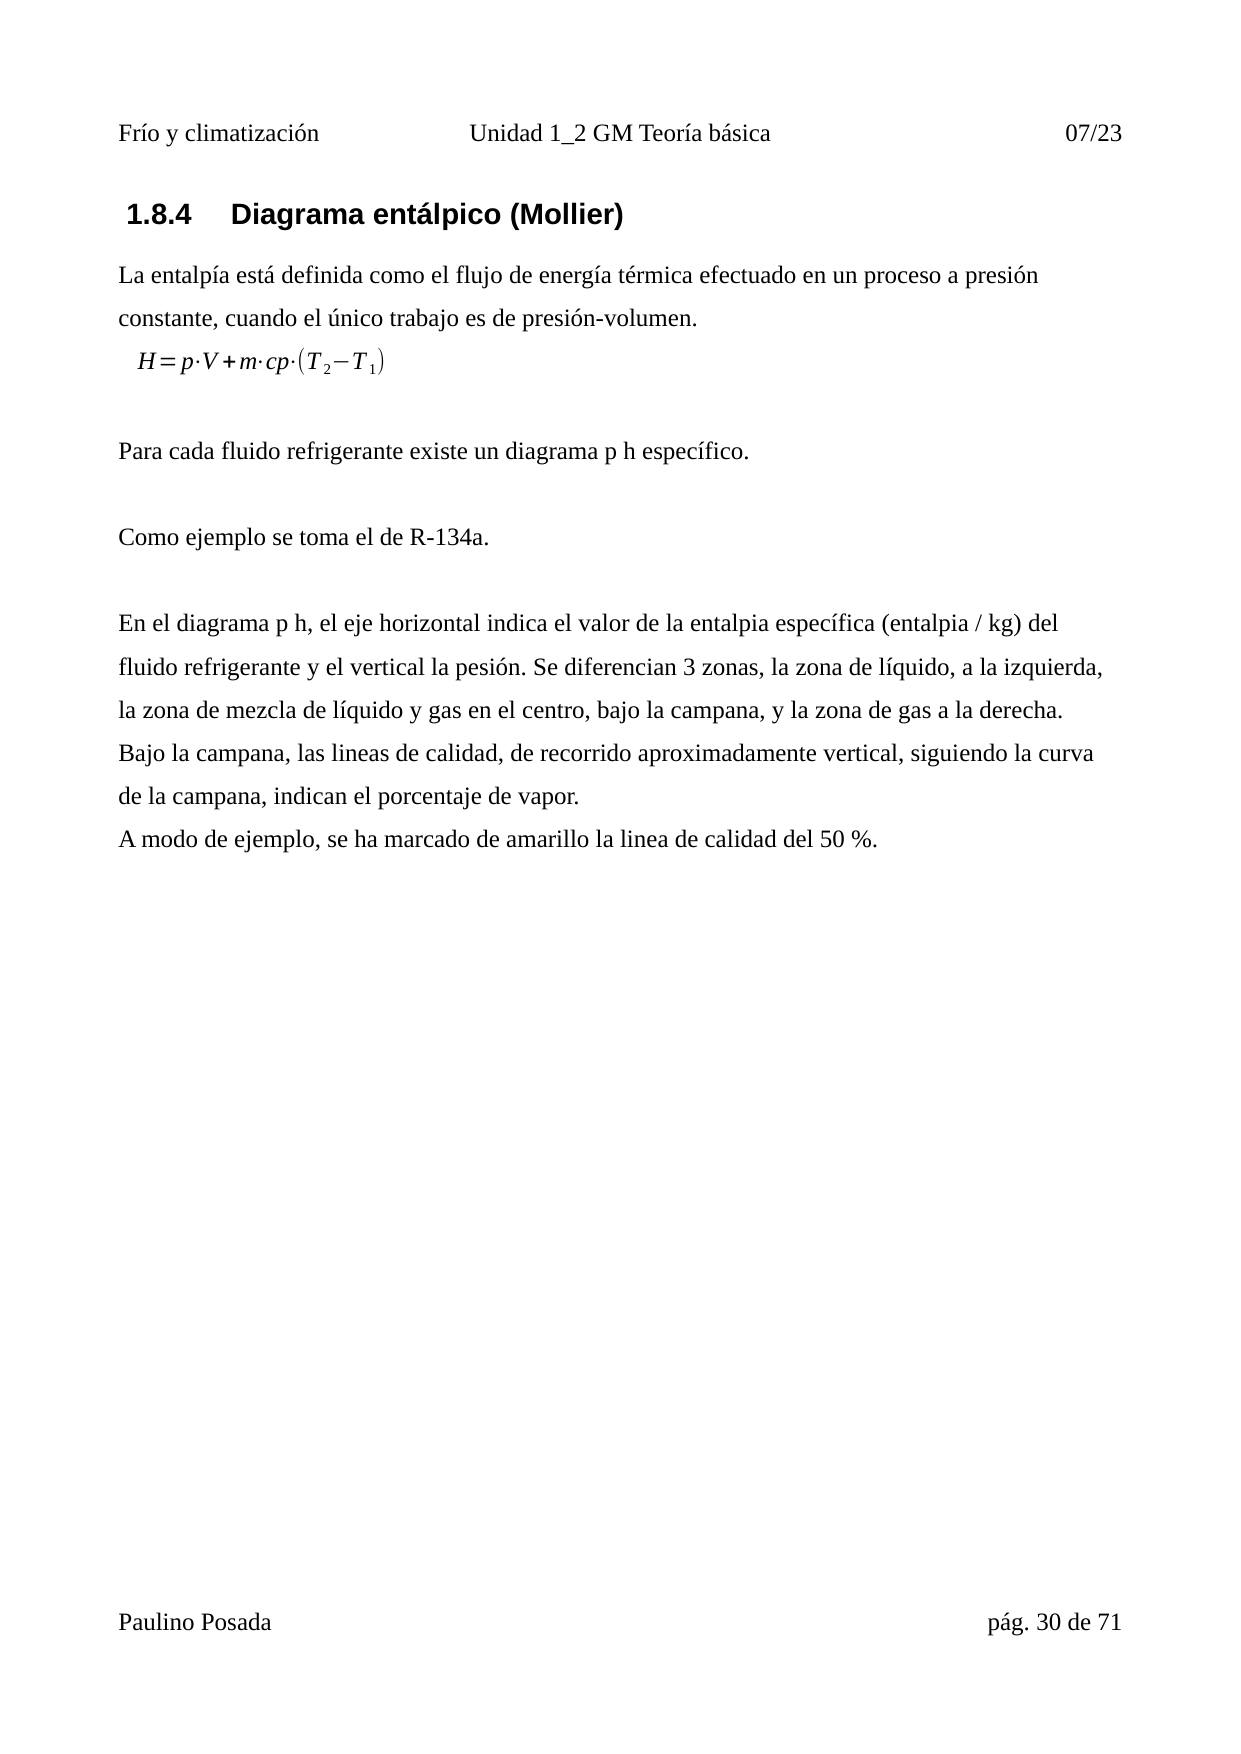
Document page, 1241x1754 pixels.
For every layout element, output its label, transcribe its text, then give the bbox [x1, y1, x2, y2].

subtitle Diagrama entálpico (Mollier) [118, 197, 1122, 231]
text En el diagrama p h, el eje horizontal indica el valor de la entalpia específica (entalpia / kg) del fluido refrigerante y el vertical la pesión. Se diferencian 3 zonas, la zona de líquido, a la izquierda, la zona de mezcla de líquido y gas en el centro, bajo la campana, y la zona de gas a la derecha. [118, 608, 1122, 723]
text La entalpía está definida como el flujo de energía térmica efectuado en un proceso a presión constante, cuando el único trabajo es de presión-volumen. [118, 260, 1122, 332]
text A modo de ejemplo, se ha marcado de amarillo la linea de calidad del 50 %. [118, 824, 1122, 853]
text Para cada fluido refrigerante existe un diagrama p h específico. [118, 436, 1122, 465]
text Como ejemplo se toma el de R-134a. [118, 522, 1122, 551]
text Bajo la campana, las lineas de calidad, de recorrido aproximadamente vertical, siguiendo la curva de la campana, indican el porcentaje de vapor. [118, 738, 1122, 810]
